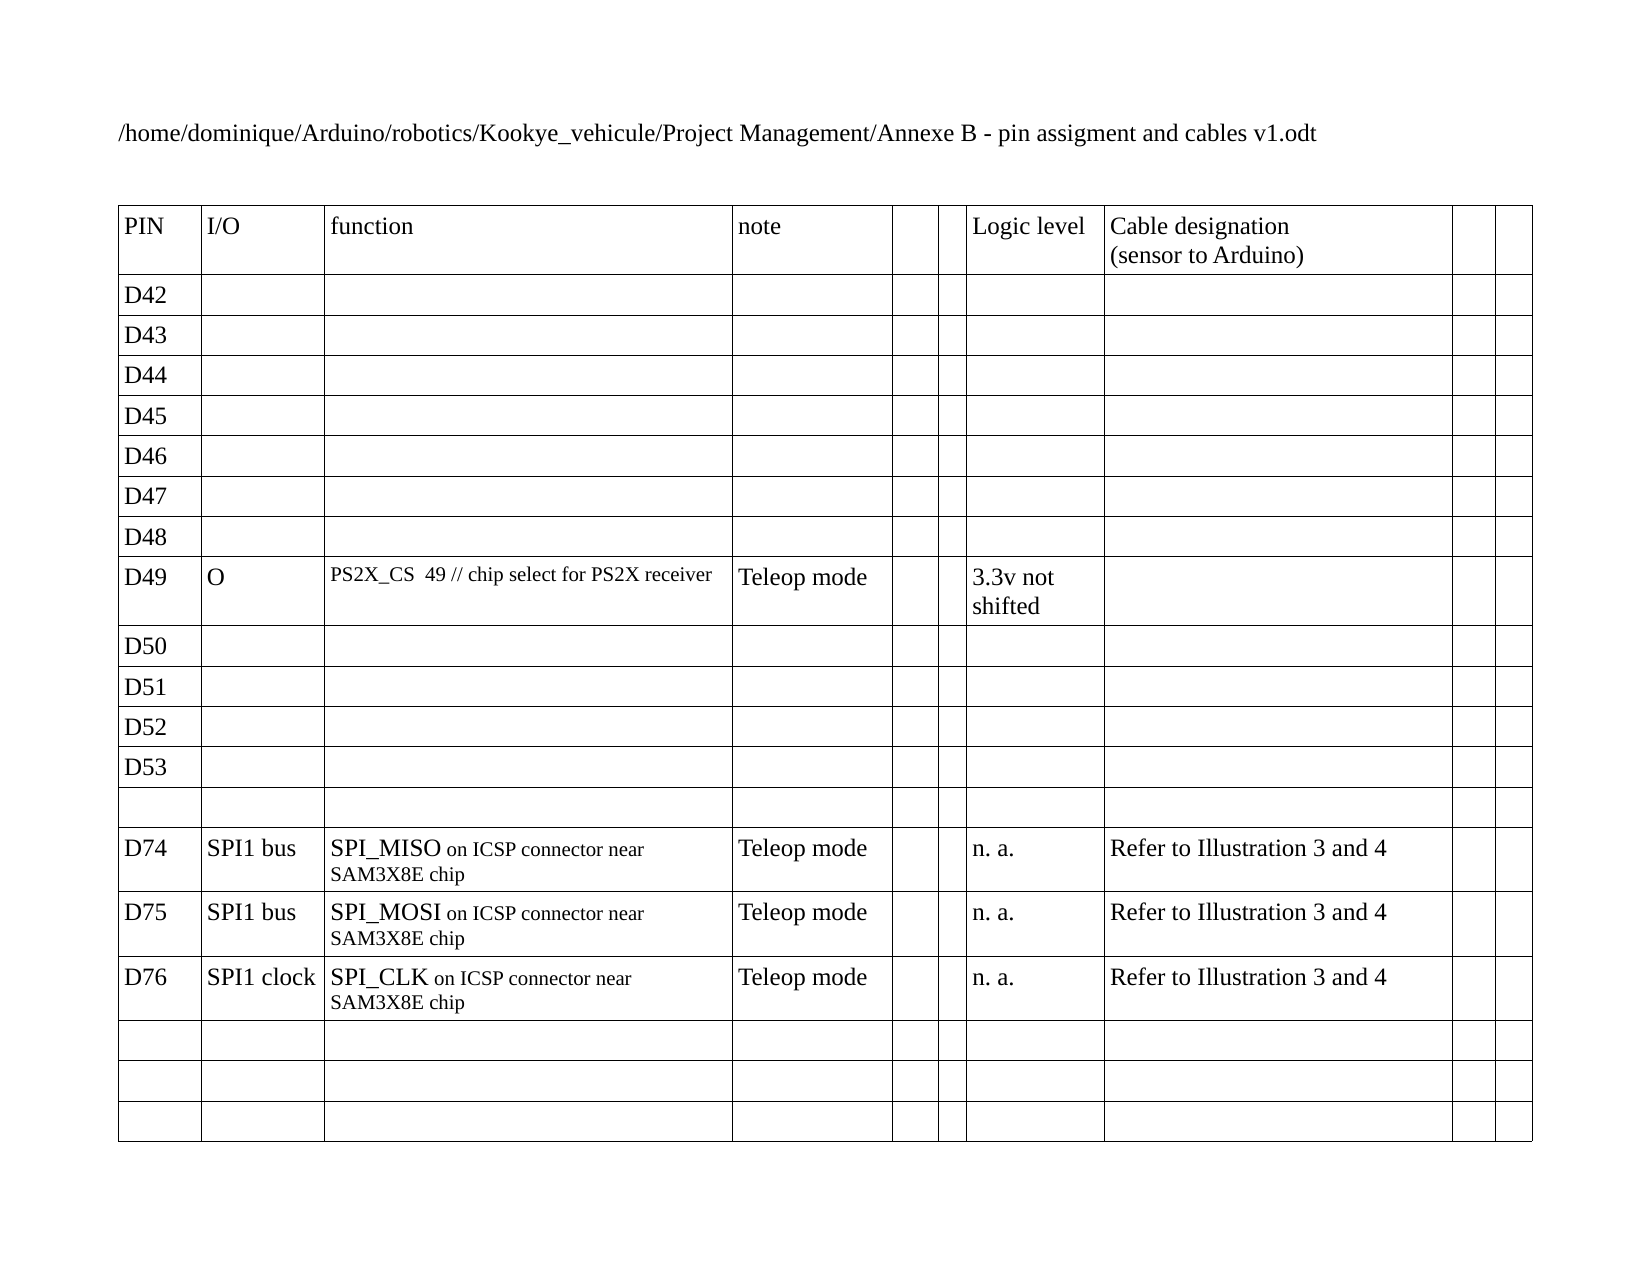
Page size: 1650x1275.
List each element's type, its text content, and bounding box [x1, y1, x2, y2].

table_cell D53 [119, 747, 201, 787]
table_cell [733, 477, 892, 516]
table_cell D43 [119, 316, 201, 355]
table_cell [939, 1061, 966, 1101]
table_cell D45 [119, 396, 201, 435]
table_cell Teleop mode [733, 957, 892, 1020]
table_cell [1453, 517, 1495, 556]
table_cell D42 [119, 275, 201, 314]
table_cell [119, 1102, 201, 1141]
table_cell [202, 517, 324, 556]
table_cell [1496, 275, 1532, 314]
table_cell n. a. [967, 892, 1104, 956]
table_cell [939, 436, 966, 476]
table_cell [939, 828, 966, 891]
table_cell [967, 1061, 1104, 1101]
table_cell [939, 1102, 966, 1141]
table_cell [967, 275, 1104, 314]
table_cell [1496, 747, 1532, 787]
table_cell [1453, 557, 1495, 625]
table_cell [893, 557, 938, 625]
table_cell [1105, 275, 1452, 314]
table_cell [733, 356, 892, 395]
table_cell [939, 957, 966, 1020]
table_cell SPI_MISO on ICSP connector near SAM3X8E chip [325, 828, 732, 891]
table_cell [1496, 1061, 1532, 1101]
table_cell D44 [119, 356, 201, 395]
table_cell [202, 356, 324, 395]
table_cell [325, 1102, 732, 1141]
table_cell [1496, 1021, 1532, 1060]
table_cell [1453, 396, 1495, 435]
table_cell [939, 356, 966, 395]
table_cell [893, 747, 938, 787]
table_cell [939, 707, 966, 746]
table_cell [939, 1021, 966, 1060]
table_cell [1453, 1102, 1495, 1141]
table_cell 3.3v not shifted [967, 557, 1104, 625]
table_cell [1496, 788, 1532, 827]
table_cell [893, 957, 938, 1020]
table_cell [202, 396, 324, 435]
table_cell [893, 1021, 938, 1060]
table_cell [733, 707, 892, 746]
table_cell [939, 747, 966, 787]
table_cell [1496, 356, 1532, 395]
table_cell [893, 892, 938, 956]
table_cell [1105, 788, 1452, 827]
table_cell [1453, 316, 1495, 355]
table_cell D48 [119, 517, 201, 556]
table_cell Teleop mode [733, 557, 892, 625]
table_cell [733, 396, 892, 435]
table_header [1453, 206, 1495, 274]
table_cell [1453, 747, 1495, 787]
table_cell [967, 396, 1104, 435]
table_cell [1105, 396, 1452, 435]
table_cell [202, 707, 324, 746]
table_cell [1453, 1061, 1495, 1101]
table_cell [1496, 436, 1532, 476]
table_cell Refer to Illustration 3 and 4 [1105, 957, 1452, 1020]
table_cell [202, 316, 324, 355]
table_cell [733, 626, 892, 666]
table_cell [939, 396, 966, 435]
table_cell [202, 1061, 324, 1101]
table_cell [1496, 1102, 1532, 1141]
table_cell [1453, 275, 1495, 314]
table_cell [202, 747, 324, 787]
table_cell [1496, 396, 1532, 435]
table_cell [202, 667, 324, 706]
table_cell D74 [119, 828, 201, 891]
table_cell [202, 275, 324, 314]
table_cell [1105, 477, 1452, 516]
table_header note [733, 206, 892, 274]
table_cell n. a. [967, 828, 1104, 891]
table_cell SPI1 bus [202, 892, 324, 956]
table_cell D51 [119, 667, 201, 706]
table_cell [1105, 316, 1452, 355]
table_cell [1453, 707, 1495, 746]
table_cell [939, 275, 966, 314]
table_cell [967, 436, 1104, 476]
table_cell [325, 788, 732, 827]
table_cell [325, 275, 732, 314]
table_cell SPI1 bus [202, 828, 324, 891]
table_cell n. a. [967, 957, 1104, 1020]
table_cell [325, 316, 732, 355]
table_cell SPI_CLK on ICSP connector near SAM3X8E chip [325, 957, 732, 1020]
table_cell [1105, 626, 1452, 666]
table_cell [893, 316, 938, 355]
table_header [893, 206, 938, 274]
table_cell [1496, 517, 1532, 556]
table_cell [967, 1021, 1104, 1060]
table_cell Teleop mode [733, 828, 892, 891]
table_cell [967, 626, 1104, 666]
table_cell [1453, 477, 1495, 516]
table_cell [733, 747, 892, 787]
table_cell [1105, 1061, 1452, 1101]
table_header Cable designation (sensor to Arduino) [1105, 206, 1452, 274]
table_cell [893, 707, 938, 746]
table_cell Refer to Illustration 3 and 4 [1105, 828, 1452, 891]
table_cell [893, 436, 938, 476]
table_header I/O [202, 206, 324, 274]
table_cell [1496, 667, 1532, 706]
table_cell [967, 356, 1104, 395]
table_cell [893, 396, 938, 435]
table_cell SPI1 clock [202, 957, 324, 1020]
table_cell [939, 517, 966, 556]
table_cell Teleop mode [733, 892, 892, 956]
table_cell [325, 747, 732, 787]
table_cell [1453, 436, 1495, 476]
table_header [939, 206, 966, 274]
table_cell [325, 356, 732, 395]
table_cell [967, 477, 1104, 516]
table_cell [733, 275, 892, 314]
table_cell D76 [119, 957, 201, 1020]
table_cell [1105, 517, 1452, 556]
table_cell [1496, 828, 1532, 891]
table_cell [939, 477, 966, 516]
table_cell D47 [119, 477, 201, 516]
table_cell [1453, 788, 1495, 827]
table_cell [939, 557, 966, 625]
table_cell [733, 1102, 892, 1141]
table_cell [202, 436, 324, 476]
table_cell [202, 1102, 324, 1141]
table_cell [1496, 626, 1532, 666]
table_cell [202, 477, 324, 516]
table_cell [893, 477, 938, 516]
table_cell [1453, 828, 1495, 891]
table_cell [1496, 892, 1532, 956]
table_cell [119, 1061, 201, 1101]
table_cell [1105, 1021, 1452, 1060]
table_cell [1496, 557, 1532, 625]
table_cell [1105, 707, 1452, 746]
table_cell [325, 436, 732, 476]
table_cell [967, 517, 1104, 556]
table_cell [967, 1102, 1104, 1141]
table_cell [202, 626, 324, 666]
table_cell Refer to Illustration 3 and 4 [1105, 892, 1452, 956]
table_cell D49 [119, 557, 201, 625]
table_cell [967, 788, 1104, 827]
table_cell [325, 517, 732, 556]
table_cell [1496, 707, 1532, 746]
table_cell [1453, 667, 1495, 706]
table_cell SPI_MOSI on ICSP connector near SAM3X8E chip [325, 892, 732, 956]
table_cell [1105, 356, 1452, 395]
table_cell [1453, 957, 1495, 1020]
table_cell [202, 1021, 324, 1060]
table_cell [893, 517, 938, 556]
table_cell [893, 356, 938, 395]
table_cell [967, 747, 1104, 787]
table_cell [1105, 667, 1452, 706]
table_cell [939, 626, 966, 666]
table_cell [893, 275, 938, 314]
table_header [1496, 206, 1532, 274]
table_cell D50 [119, 626, 201, 666]
table_cell [1105, 747, 1452, 787]
table_cell [1453, 356, 1495, 395]
table_cell [1453, 1021, 1495, 1060]
table_cell [1496, 957, 1532, 1020]
table_cell [325, 626, 732, 666]
table_cell [325, 667, 732, 706]
table_cell [939, 667, 966, 706]
table_cell [1496, 316, 1532, 355]
table_cell [893, 626, 938, 666]
table_cell [733, 436, 892, 476]
table_header PIN [119, 206, 201, 274]
table_cell [893, 788, 938, 827]
table_header Logic level [967, 206, 1104, 274]
table_cell [733, 667, 892, 706]
table_cell [325, 1021, 732, 1060]
table_header function [325, 206, 732, 274]
table_cell [119, 1021, 201, 1060]
table_cell D46 [119, 436, 201, 476]
table_cell [939, 788, 966, 827]
table_cell [119, 788, 201, 827]
table_cell [733, 316, 892, 355]
table_cell [1105, 436, 1452, 476]
table_cell [893, 1102, 938, 1141]
table_cell [733, 517, 892, 556]
table_cell [967, 316, 1104, 355]
table_cell [893, 667, 938, 706]
table_cell [202, 788, 324, 827]
table_cell [325, 707, 732, 746]
table_cell [967, 707, 1104, 746]
table_cell [1105, 557, 1452, 625]
table_cell [1453, 892, 1495, 956]
table_cell [733, 1061, 892, 1101]
table_cell [1496, 477, 1532, 516]
table_cell [325, 477, 732, 516]
table_cell [939, 892, 966, 956]
table_cell D52 [119, 707, 201, 746]
table_cell [939, 316, 966, 355]
table_cell [1105, 1102, 1452, 1141]
table_cell O [202, 557, 324, 625]
table_cell PS2X_CS 49 // chip select for PS2X receiver [325, 557, 732, 625]
table_cell [733, 1021, 892, 1060]
table_cell [325, 1061, 732, 1101]
table_cell [967, 667, 1104, 706]
table_cell [325, 396, 732, 435]
table_cell [893, 1061, 938, 1101]
table_cell D75 [119, 892, 201, 956]
table_cell [893, 828, 938, 891]
table_cell [733, 788, 892, 827]
table_cell [1453, 626, 1495, 666]
